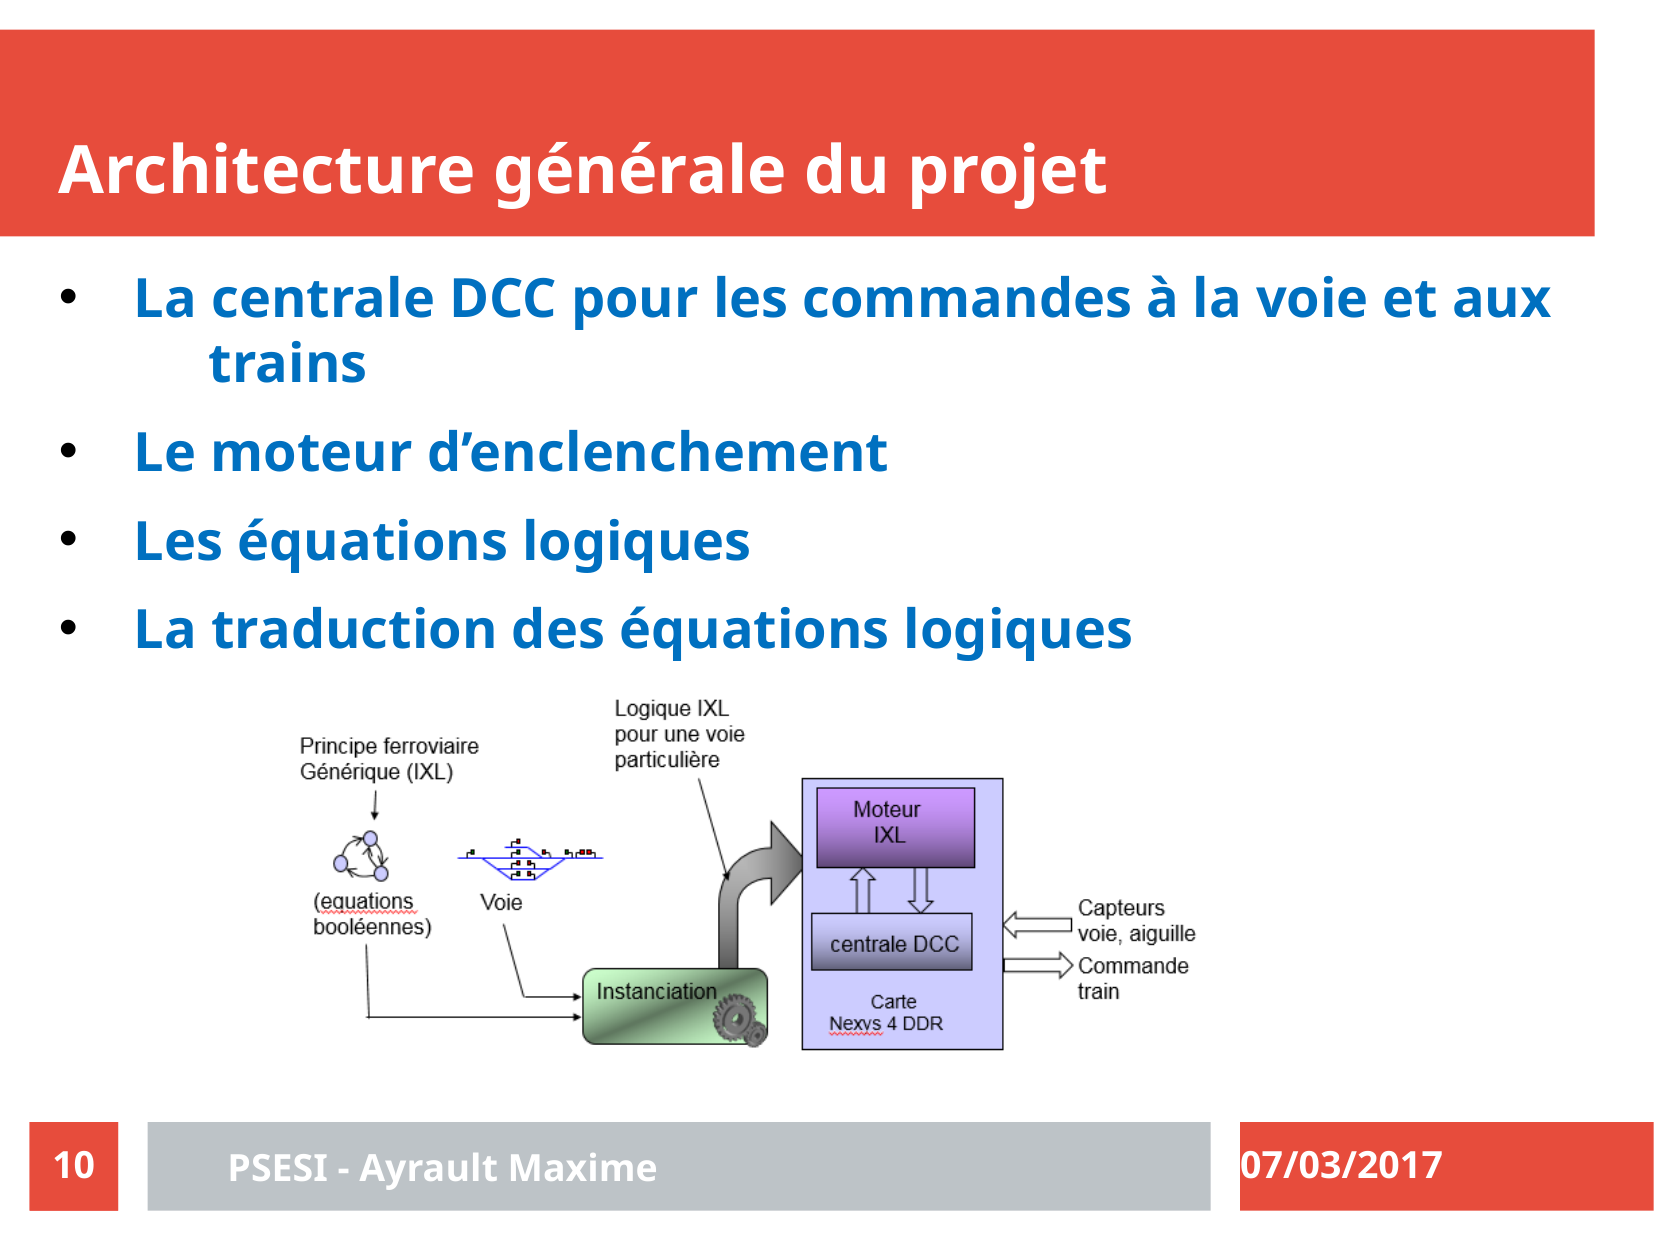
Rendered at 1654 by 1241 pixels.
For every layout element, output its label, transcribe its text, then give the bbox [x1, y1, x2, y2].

text_box 07/03/2017 [1240, 1122, 1625, 1211]
text_box PSESI - Ayrault Maxime [177, 1122, 709, 1211]
title Architecture générale du projet [59, 59, 1595, 207]
text_box [29, 1122, 119, 1211]
list La centrale DCC pour les commandes à la voie et aux trains Le moteur d’enclenchement Les équations logiques La traduction des équations logiques [59, 262, 1565, 1093]
picture [285, 677, 1211, 1076]
